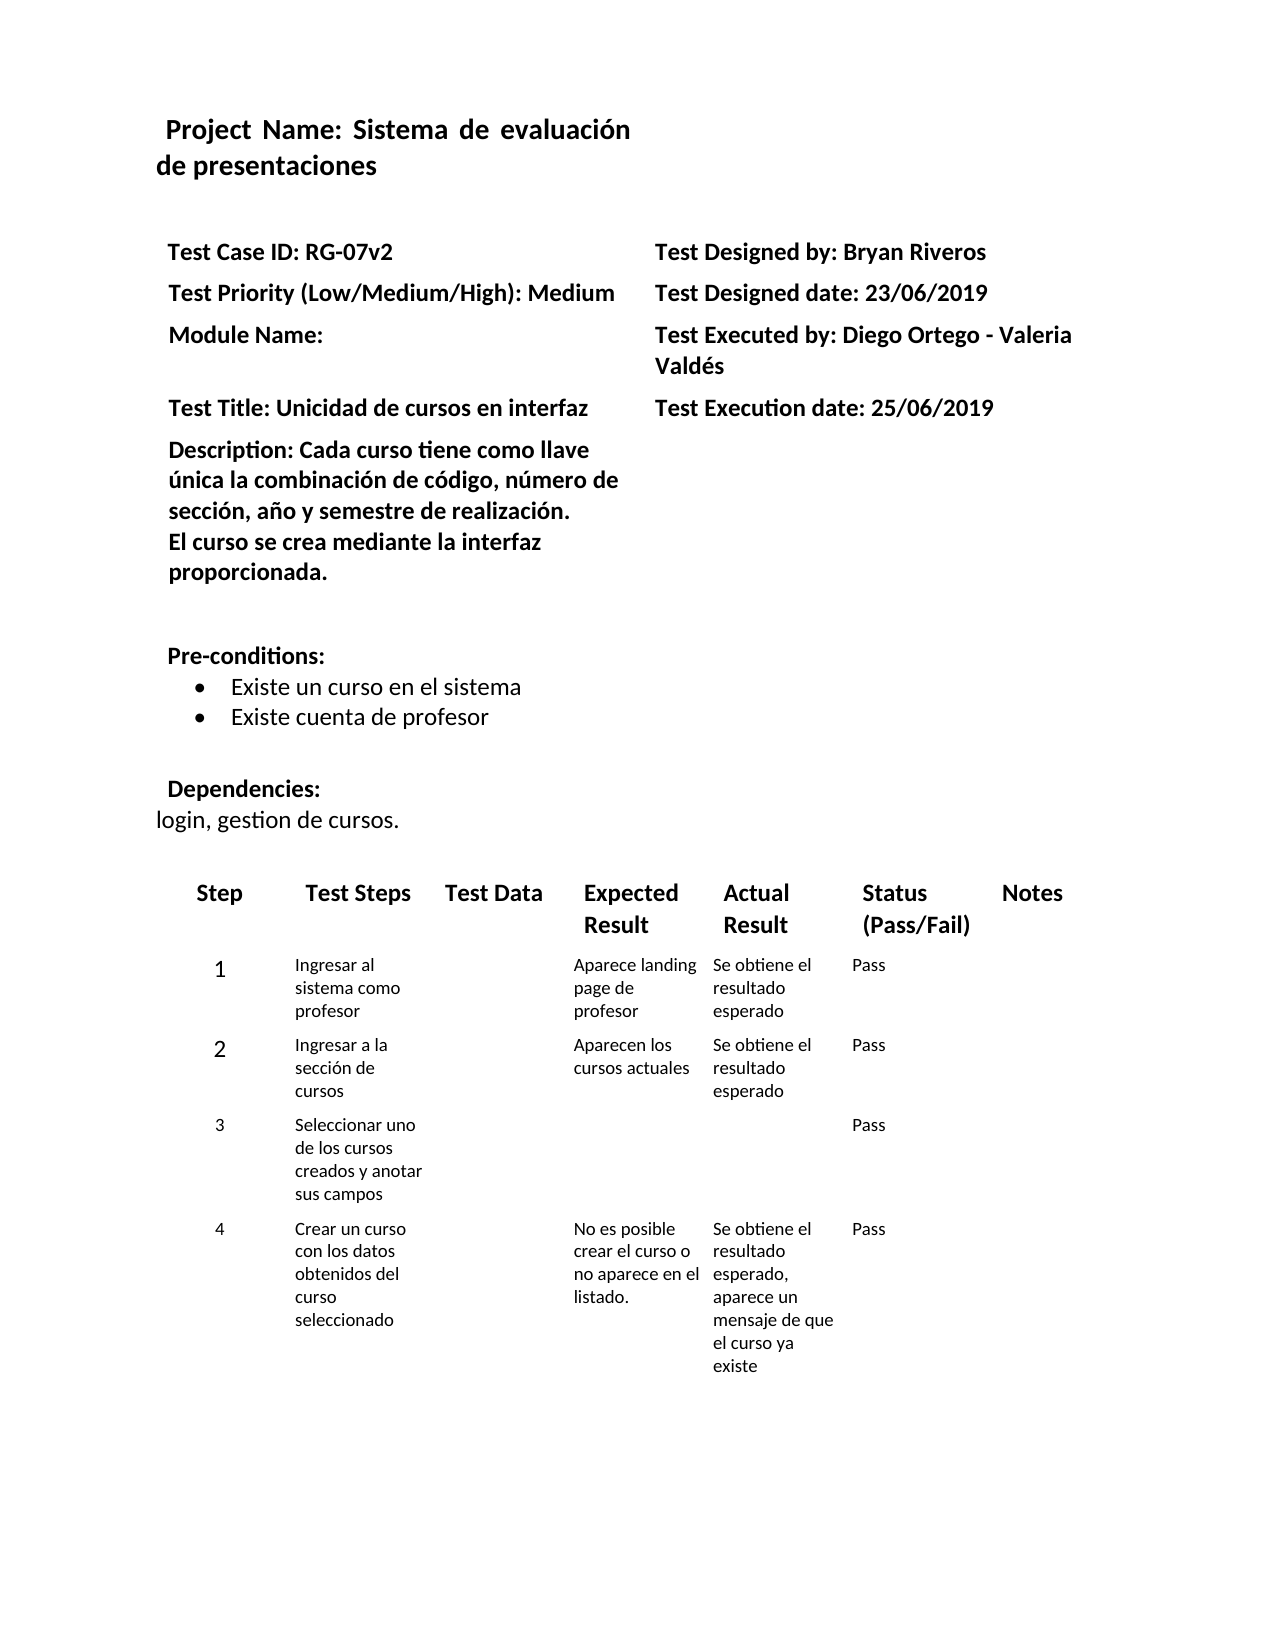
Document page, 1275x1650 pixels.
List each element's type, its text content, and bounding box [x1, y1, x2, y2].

table_cell Seleccionar uno de los cursos creados y anotar sus campos [289, 1108, 428, 1211]
table_cell [986, 1520, 1125, 1555]
table_cell Crear un curso con los datos obtenidos del curso seleccionado [289, 1211, 428, 1383]
table_header Status (Pass/Fail) [846, 871, 986, 947]
table_cell [986, 1383, 1125, 1417]
table_cell Module Name: [150, 314, 637, 386]
table_cell [707, 1520, 846, 1555]
table_cell [429, 1211, 568, 1383]
table_cell Test Designed date: 23/06/2019 [638, 272, 1125, 314]
table_cell Test Executed by: Diego Ortego - Valeria Valdés [638, 314, 1125, 386]
table_cell [707, 1383, 846, 1417]
table_cell Pass [846, 1108, 986, 1211]
table_cell Pre-conditions: Existe un curso en el sistema Existe cuenta de profesor [150, 634, 637, 768]
table_cell [289, 1383, 428, 1417]
table_cell Pass [846, 1028, 986, 1108]
table_cell [846, 1383, 986, 1417]
table_cell No es posible crear el curso o no aparece en el listado. [568, 1211, 707, 1383]
table_cell [150, 1486, 289, 1520]
table_cell [289, 1452, 428, 1486]
table_cell [707, 1417, 846, 1452]
table_cell [568, 1486, 707, 1520]
table_cell [568, 1520, 707, 1555]
table_cell Ingresar a la sección de cursos [289, 1028, 428, 1108]
table_header Test Data [429, 871, 568, 947]
table_header Actual Result [707, 871, 846, 947]
table_cell [429, 1417, 568, 1452]
table_cell Se obtiene el resultado esperado [707, 948, 846, 1028]
table_cell [986, 1486, 1125, 1520]
table_cell [289, 1486, 428, 1520]
table_cell [429, 1452, 568, 1486]
table_cell Test Execution date: 25/06/2019 [638, 386, 1125, 428]
table_cell Test Case ID: RG-07v2 [150, 230, 637, 272]
table_cell [986, 1417, 1125, 1452]
table_cell [150, 593, 637, 634]
table_header Expected Result [568, 871, 707, 947]
table_cell [150, 1452, 289, 1486]
table_cell [150, 188, 637, 230]
table_cell Test Title: Unicidad de cursos en interfaz [150, 386, 637, 428]
table_cell [986, 1452, 1125, 1486]
table_cell [429, 1383, 568, 1417]
table_cell [846, 1486, 986, 1520]
table_header Notes [986, 871, 1125, 947]
table_cell [638, 593, 1125, 634]
table_cell 3 [150, 1108, 289, 1211]
table_cell Ingresar al sistema como profesor [289, 948, 428, 1028]
table_cell [707, 1452, 846, 1486]
table_cell [289, 1520, 428, 1555]
table_cell [846, 1520, 986, 1555]
table_cell [846, 1452, 986, 1486]
table_cell [289, 1417, 428, 1452]
table_cell [986, 1028, 1125, 1108]
table_cell [429, 1028, 568, 1108]
table_cell [986, 1108, 1125, 1211]
table_cell Test Priority (Low/Medium/High): Medium [150, 272, 637, 314]
table_cell [986, 948, 1125, 1028]
table_cell [568, 1108, 707, 1211]
table_header Test Steps [289, 871, 428, 947]
table_cell Dependencies: login, gestion de cursos. [150, 768, 637, 840]
table_cell [429, 1486, 568, 1520]
table_cell [429, 948, 568, 1028]
table_cell [846, 1417, 986, 1452]
table_cell Se obtiene el resultado esperado, aparece un mensaje de que el curso ya existe [707, 1211, 846, 1383]
table_cell [707, 1108, 846, 1211]
table_cell Pass [846, 1211, 986, 1383]
table_cell [150, 1383, 289, 1417]
table_cell Aparecen los cursos actuales [568, 1028, 707, 1108]
table_cell [150, 1520, 289, 1555]
table_cell 1 [150, 948, 289, 1028]
table_cell 2 [150, 1028, 289, 1108]
table_cell [986, 1211, 1125, 1383]
table_header Step [150, 871, 289, 947]
table_cell [429, 1520, 568, 1555]
table_cell Pass [846, 948, 986, 1028]
table_cell [150, 1417, 289, 1452]
table_header Project Name: Sistema de evaluación de presentaciones [150, 105, 637, 188]
table_cell [568, 1383, 707, 1417]
table_cell [568, 1417, 707, 1452]
table_cell Description: Cada curso tiene como llave única la combinación de código, número de sección, año y semestre de realización. El curso se crea mediante la interfaz proporcionada. [150, 428, 637, 592]
table_cell Se obtiene el resultado esperado [707, 1028, 846, 1108]
table_cell [568, 1452, 707, 1486]
table_cell Aparece landing page de profesor [568, 948, 707, 1028]
table_cell [429, 1108, 568, 1211]
table_cell Test Designed by: Bryan Riveros [638, 230, 1125, 272]
table_cell [707, 1486, 846, 1520]
table_cell 4 [150, 1211, 289, 1383]
